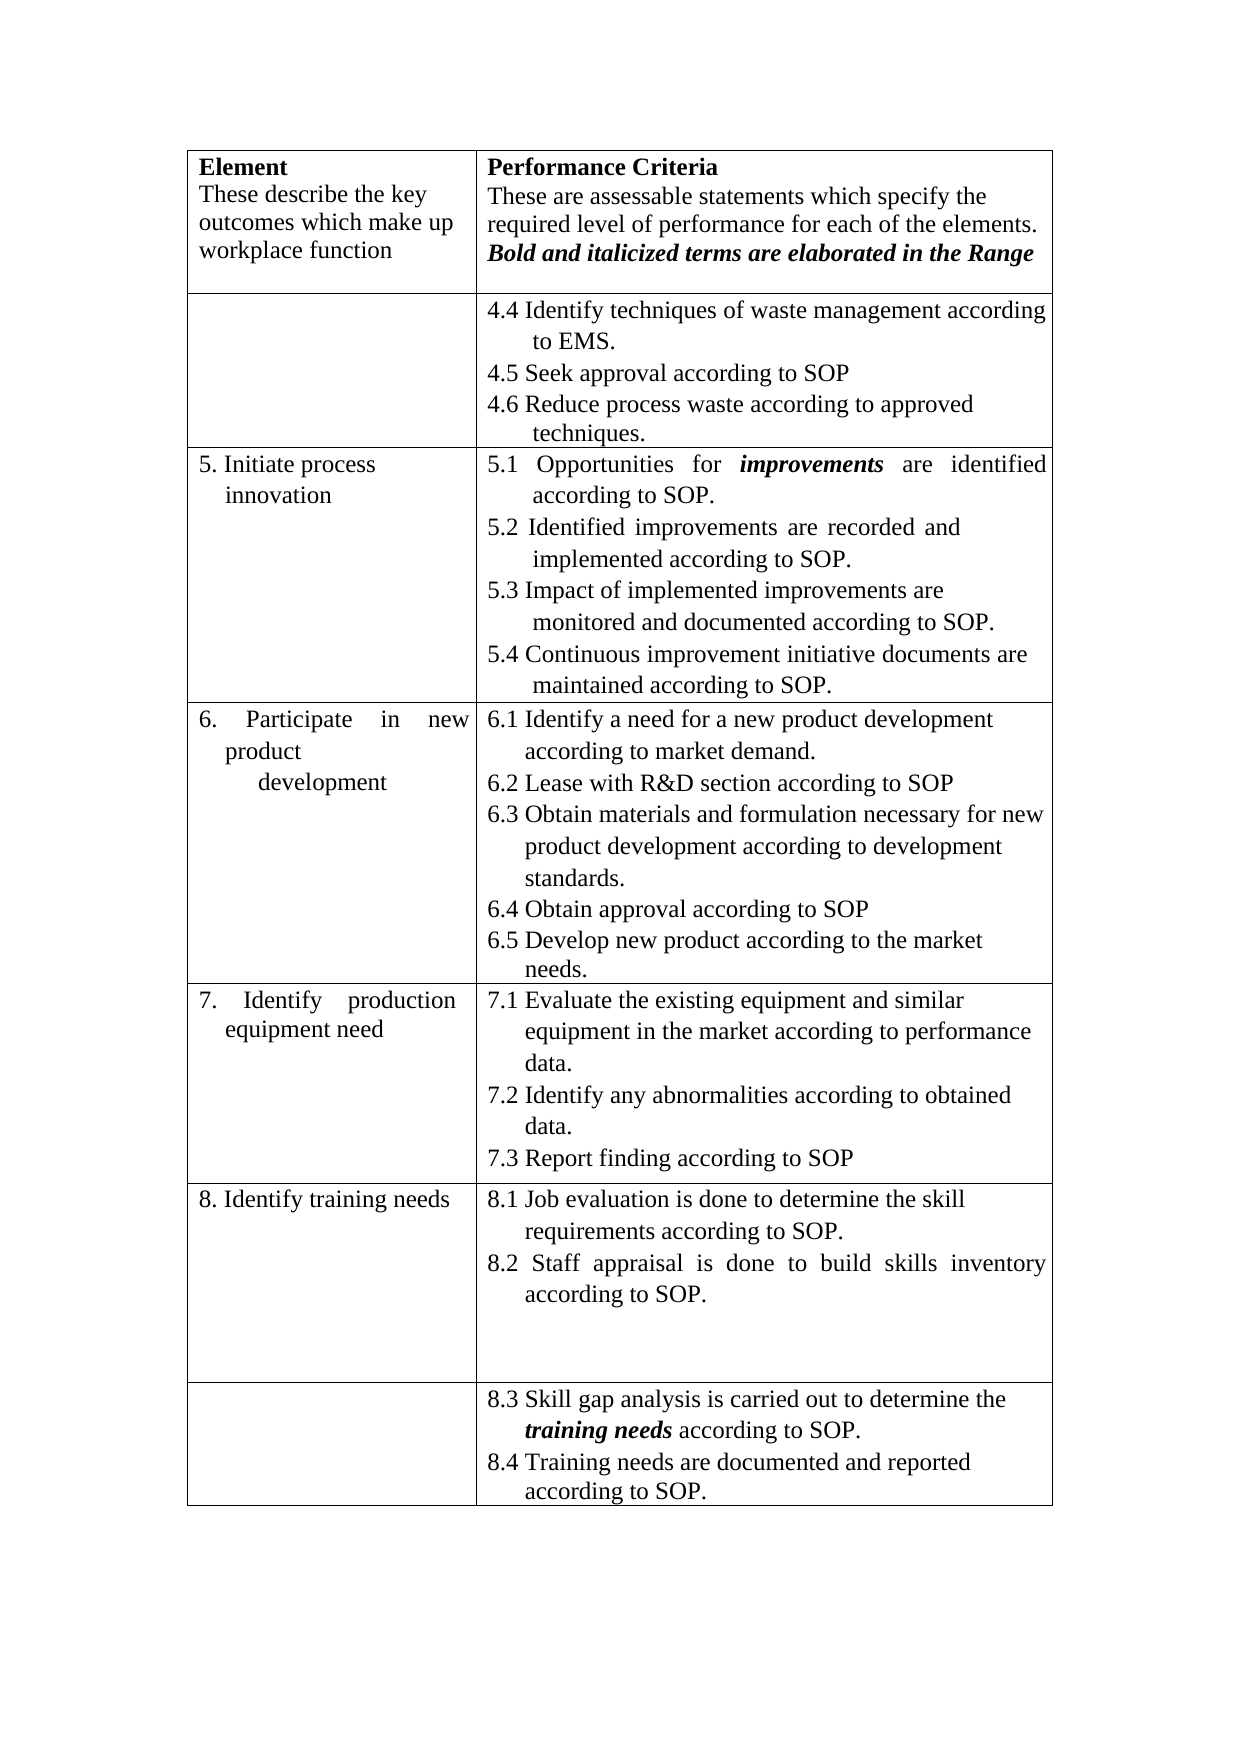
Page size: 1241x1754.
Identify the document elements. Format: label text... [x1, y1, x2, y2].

table_cell 5. Initiate process innovation [188, 448, 476, 702]
table_cell 7.1 Evaluate the existing equipment and similar equipment in the market according to performance data. 7.2 Identify any abnormalities according to obtained data. 7.3 Report finding according to SOP [477, 984, 1052, 1182]
table_cell [188, 294, 476, 447]
table_cell 7. Identify production equipment need [188, 984, 476, 1182]
table_cell [188, 1383, 476, 1504]
table_header Element These describe the key outcomes which make up workplace function [188, 151, 476, 293]
table_cell 5.1 Opportunities for improvements are identified according to SOP. 5.2 Identified improvements are recorded and implemented according to SOP. 5.3 Impact of implemented improvements are monitored and documented according to SOP. 5.4 Continuous improvement initiative documents are maintained according to SOP. [477, 448, 1052, 702]
table_cell 8.3 Skill gap analysis is carried out to determine the training needs according to SOP. 8.4 Training needs are documented and reported according to SOP. [477, 1383, 1052, 1504]
table_header Performance Criteria These are assessable statements which specify the required level of performance for each of the elements. Bold and italicized terms are elaborated in the Range [477, 151, 1052, 293]
table_cell 6. Participate in new product development [188, 703, 476, 983]
table_cell 8.1 Job evaluation is done to determine the skill requirements according to SOP. 8.2 Staff appraisal is done to build skills inventory according to SOP. [477, 1184, 1052, 1382]
table_cell 6.1 Identify a need for a new product development according to market demand. 6.2 Lease with R&D section according to SOP 6.3 Obtain materials and formulation necessary for new product development according to development standards. 6.4 Obtain approval according to SOP 6.5 Develop new product according to the market needs. [477, 703, 1052, 983]
table_cell 4.4 Identify techniques of waste management according to EMS. 4.5 Seek approval according to SOP 4.6 Reduce process waste according to approved techniques. [477, 294, 1052, 447]
table_cell 8. Identify training needs [188, 1184, 476, 1382]
